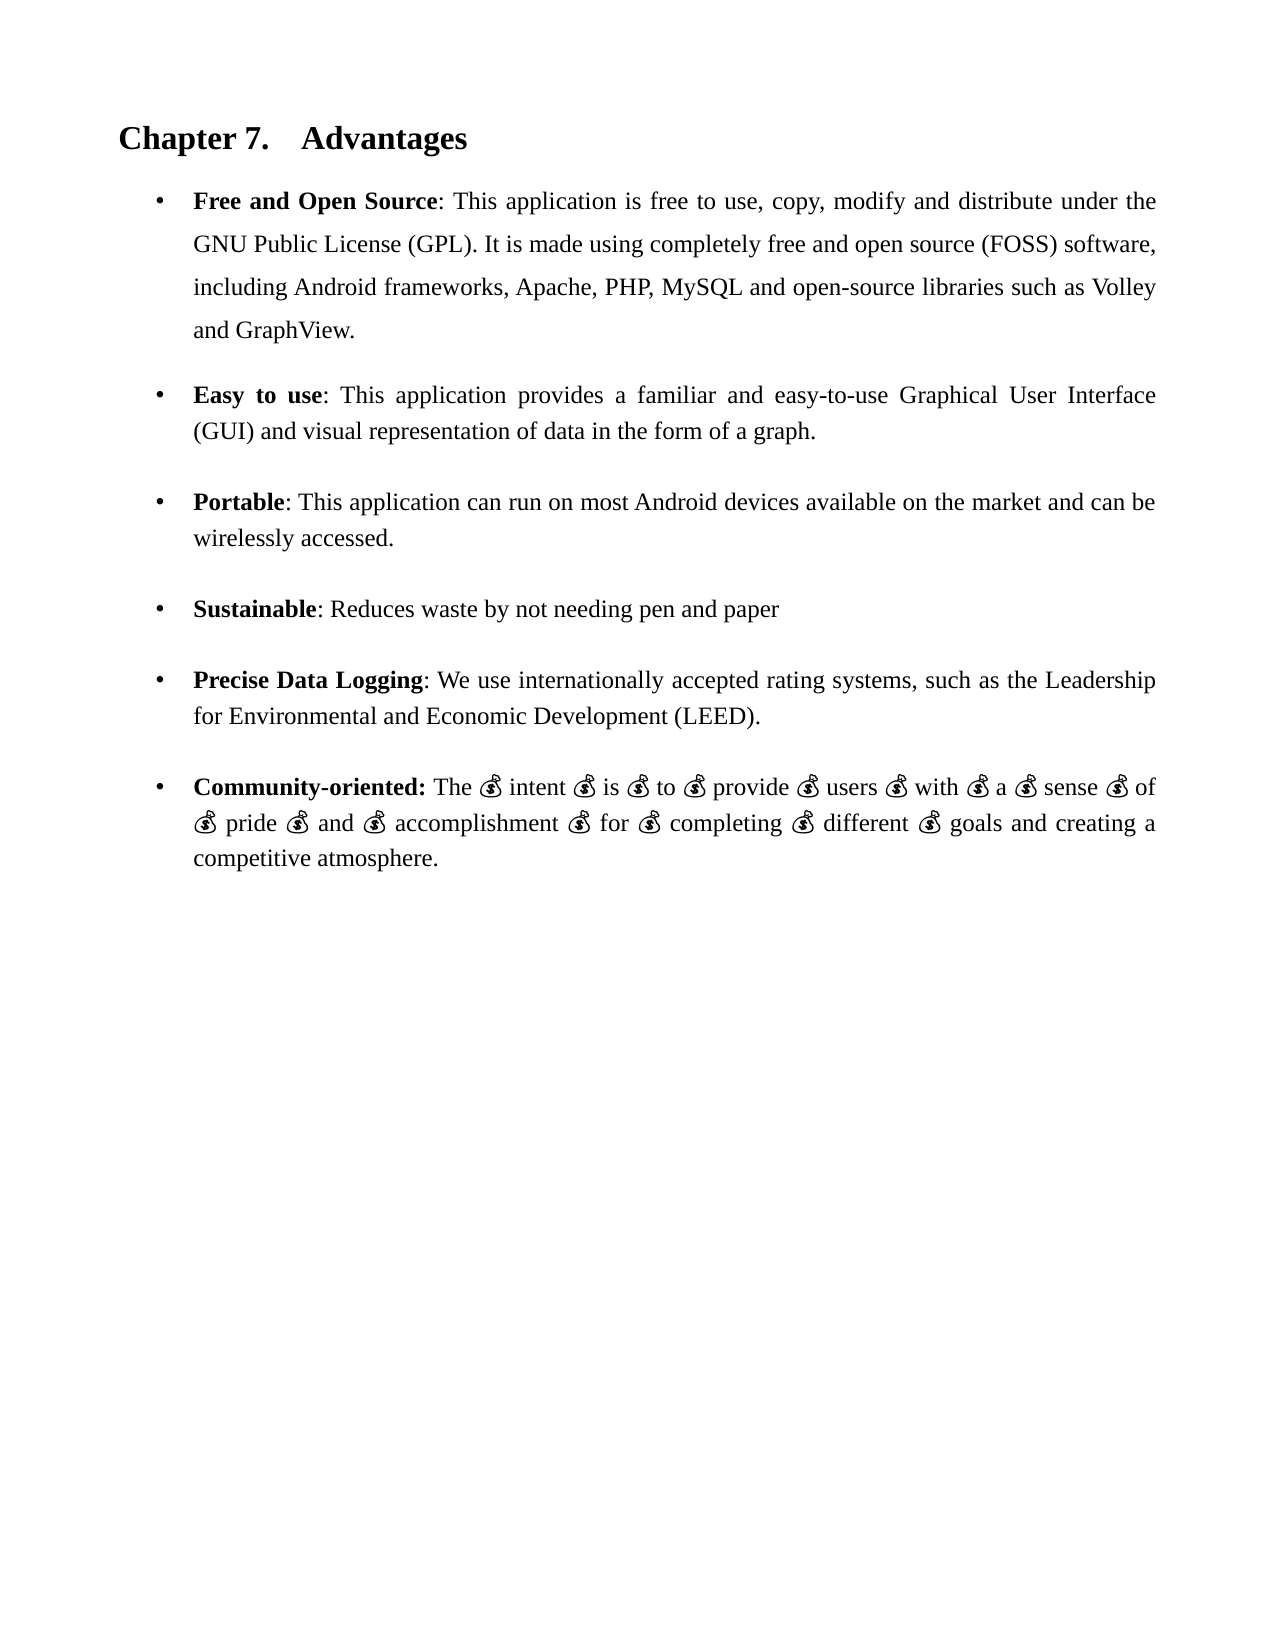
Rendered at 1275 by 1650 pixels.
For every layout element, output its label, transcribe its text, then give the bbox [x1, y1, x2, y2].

list Free and Open Source: This application is free to use, copy, modify and distribute under the GNU Public License (GPL). It is made using completely free and open source (FOSS) software, including Android frameworks, Apache, PHP, MySQL and open-source libraries such as Volley and GraphView. [156, 186, 1157, 344]
list Sustainable: Reduces waste by not needing pen and paper [156, 587, 1157, 623]
list Portable: This application can run on most Android devices available on the market and can be wirelessly accessed. [156, 480, 1157, 551]
list Community-oriented: The 💰 intent 💰 is 💰 to 💰 provide 💰 users 💰 with 💰 a 💰 sense 💰 of 💰 pride 💰 and 💰 accomplishment 💰 for 💰 completing 💰 different 💰 goals and creating a competitive atmosphere. [156, 765, 1157, 872]
list Precise Data Logging: We use internationally accepted rating systems, such as the Leadership for Environmental and Economic Development (LEED). [156, 658, 1157, 729]
list Easy to use: This application provides a familiar and easy-to-use Graphical User Interface (GUI) and visual representation of data in the form of a graph. [156, 373, 1157, 444]
text Chapter 7. Advantages [118, 118, 1157, 156]
